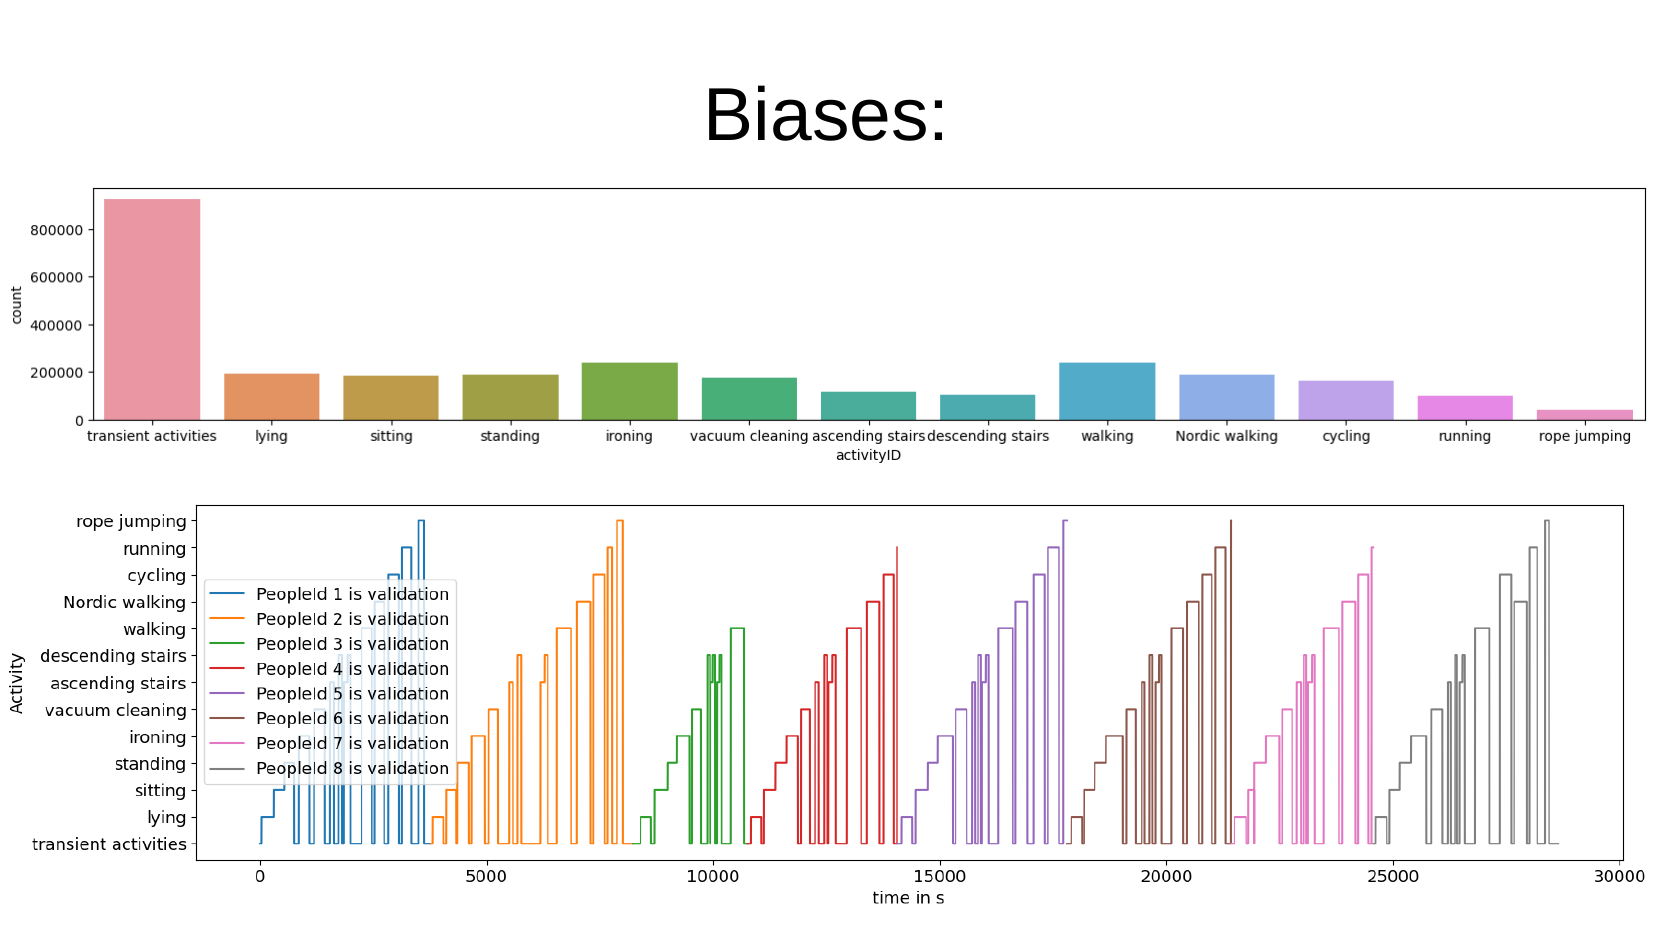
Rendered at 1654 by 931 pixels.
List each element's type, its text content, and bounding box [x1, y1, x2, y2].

picture [0, 178, 1654, 473]
title Biases: [82, 37, 1571, 178]
picture [0, 495, 1654, 916]
